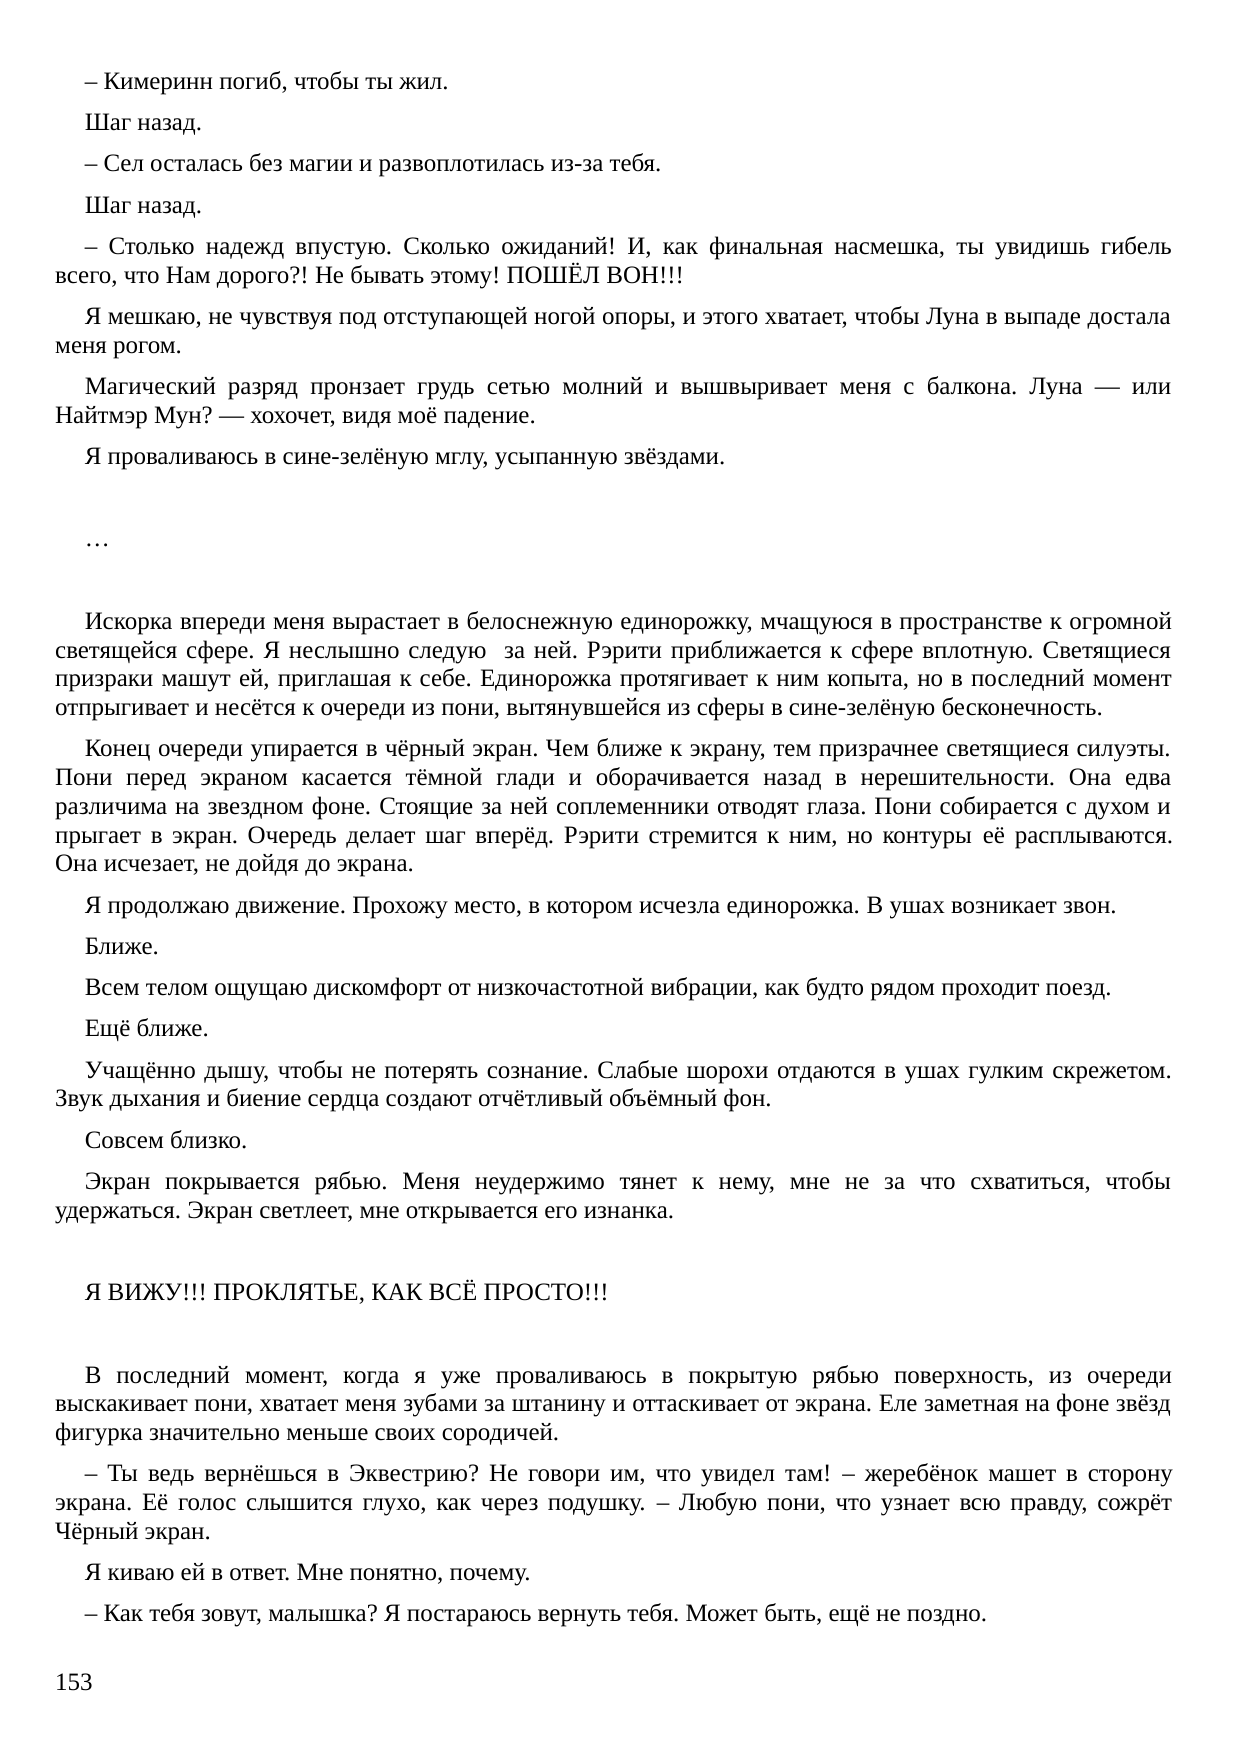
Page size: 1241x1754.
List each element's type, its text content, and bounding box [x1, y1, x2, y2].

text Конец очереди упирается в чёрный экран. Чем ближе к экрану, тем призрачнее светящиеся силуэты. Пони перед экраном касается тёмной глади и оборачивается назад в нерешительности. Она едва различима на звездном фоне. Стоящие за ней соплеменники отводят глаза. Пони собирается с духом и прыгает в экран. Очередь делает шаг вперёд. Рэрити стремится к ним, но контуры её расплываются. Она исчезает, не дойдя до экрана. [55, 733, 1173, 877]
text Экран покрывается рябью. Меня неудержимо тянет к нему, мне не за что схватиться, чтобы удержаться. Экран светлеет, мне открывается его изнанка. [55, 1166, 1173, 1223]
text – Кимеринн погиб, чтобы ты жил. [55, 66, 1173, 95]
text Искорка впереди меня вырастает в белоснежную единорожку, мчащуюся в пространстве к огромной светящейся сфере. Я неслышно следую за ней. Рэрити приближается к сфере вплотную. Светящиеся призраки машут ей, приглашая к себе. Единорожка протягивает к ним копыта, но в последний момент отпрыгивает и несётся к очереди из пони, вытянувшейся из сферы в сине-зелёную бесконечность. [55, 606, 1173, 721]
text Совсем близко. [55, 1125, 1173, 1153]
text Шаг назад. [55, 107, 1173, 136]
text – Ты ведь вернёшься в Эквестрию? Не говори им, что увидел там! – жеребёнок машет в сторону экрана. Её голос слышится глухо, как через подушку. – Любую пони, что узнает всю правду, сожрёт Чёрный экран. [55, 1458, 1173, 1545]
text Я мешкаю, не чувствуя под отступающей ногой опоры, и этого хватает, чтобы Луна в выпаде достала меня рогом. [55, 301, 1173, 358]
text Учащённо дышу, чтобы не потерять сознание. Слабые шорохи отдаются в ушах гулким скрежетом. Звук дыхания и биение сердца создают отчётливый объёмный фон. [55, 1055, 1173, 1112]
text – Сел осталась без магии и развоплотилась из-за тебя. [55, 148, 1173, 177]
text Я киваю ей в ответ. Мне понятно, почему. [55, 1557, 1173, 1586]
text Я проваливаюсь в сине-зелёную мглу, усыпанную звёздами. [55, 441, 1173, 470]
text Ещё ближе. [55, 1013, 1173, 1042]
text Магический разряд пронзает грудь сетью молний и вышвыривает меня с балкона. Луна — или Найтмэр Мун? — хохочет, видя моё падение. [55, 371, 1173, 428]
text … [55, 523, 1173, 552]
text Я продолжаю движение. Прохожу место, в котором исчезла единорожка. В ушах возникает звон. [55, 890, 1173, 918]
text Шаг назад. [55, 190, 1173, 218]
text Всем телом ощущаю дискомфорт от низкочастотной вибрации, как будто рядом проходит поезд. [55, 972, 1173, 1001]
text Я ВИЖУ!!! ПРОКЛЯТЬЕ, КАК ВСЁ ПРОСТО!!! [55, 1277, 1173, 1306]
text В последний момент, когда я уже проваливаюсь в покрытую рябью поверхность, из очереди выскакивает пони, хватает меня зубами за штанину и оттаскивает от экрана. Еле заметная на фоне звёзд фигурка значительно меньше своих сородичей. [55, 1360, 1173, 1446]
text – Столько надежд впустую. Сколько ожиданий! И, как финальная насмешка, ты увидишь гибель всего, что Нам дорого?! Не бывать этому! ПОШЁЛ ВОН!!! [55, 231, 1173, 288]
text – Как тебя зовут, малышка? Я постараюсь вернуть тебя. Может быть, ещё не поздно. [55, 1598, 1173, 1627]
text Ближе. [55, 931, 1173, 960]
